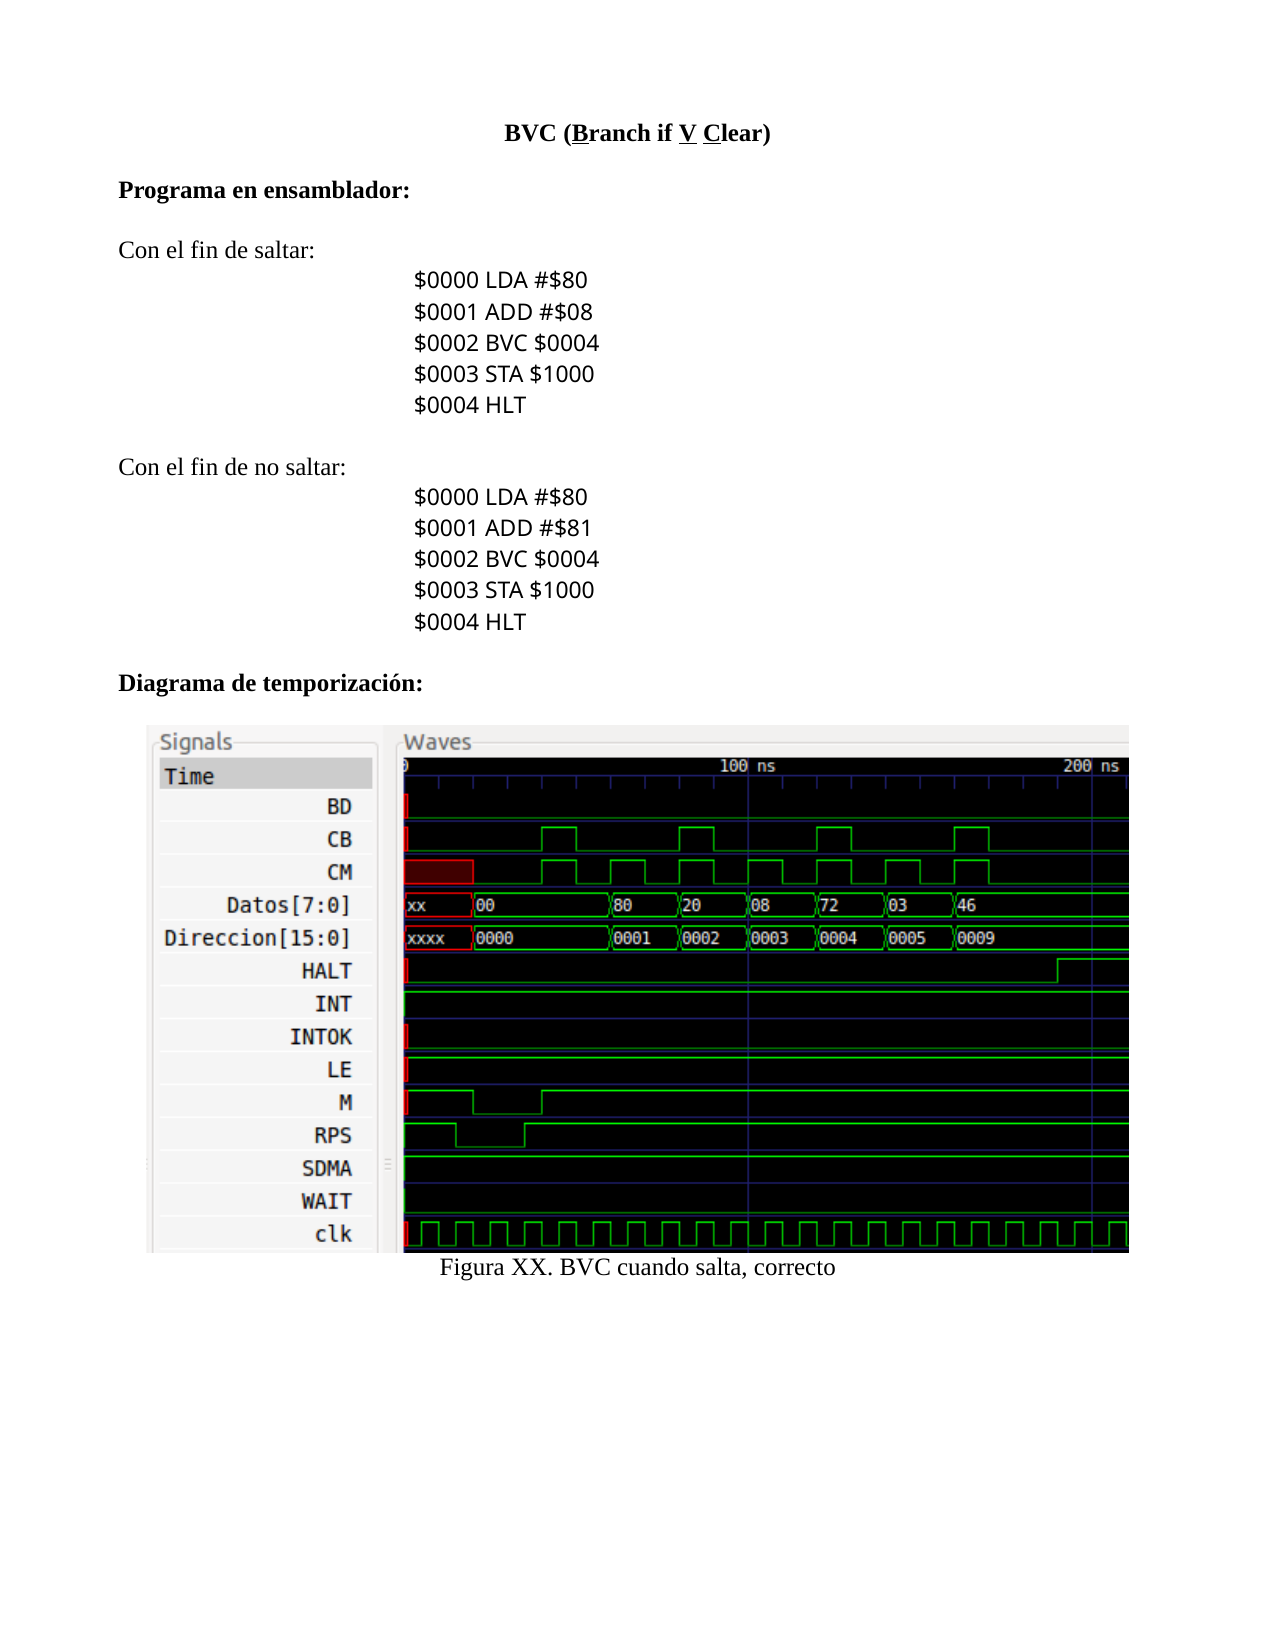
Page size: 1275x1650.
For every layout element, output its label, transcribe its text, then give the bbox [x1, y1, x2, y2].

text $0000 LDA #$80 [118, 264, 1157, 296]
text $0002 BVC $0004 [118, 327, 1157, 358]
text $0002 BVC $0004 [118, 543, 1157, 574]
text BVC (Branch if V Clear) [118, 118, 1157, 147]
text $0003 STA $1000 [118, 358, 1157, 389]
picture [146, 725, 1129, 1253]
text $0000 LDA #$80 [118, 481, 1157, 512]
text $0001 ADD #$81 [118, 512, 1157, 543]
text $0004 HLT [118, 606, 1157, 637]
text $0003 STA $1000 [118, 574, 1157, 606]
text Diagrama de temporización: [118, 668, 1157, 697]
text Programa en ensamblador: [118, 176, 1157, 204]
text Figura XX. BVC cuando salta, correcto [118, 1253, 1157, 1281]
text $0001 ADD #$08 [118, 296, 1157, 327]
text $0004 HLT [118, 389, 1157, 421]
text Con el fin de no saltar: [118, 452, 1157, 481]
text Con el fin de saltar: [118, 236, 1157, 264]
